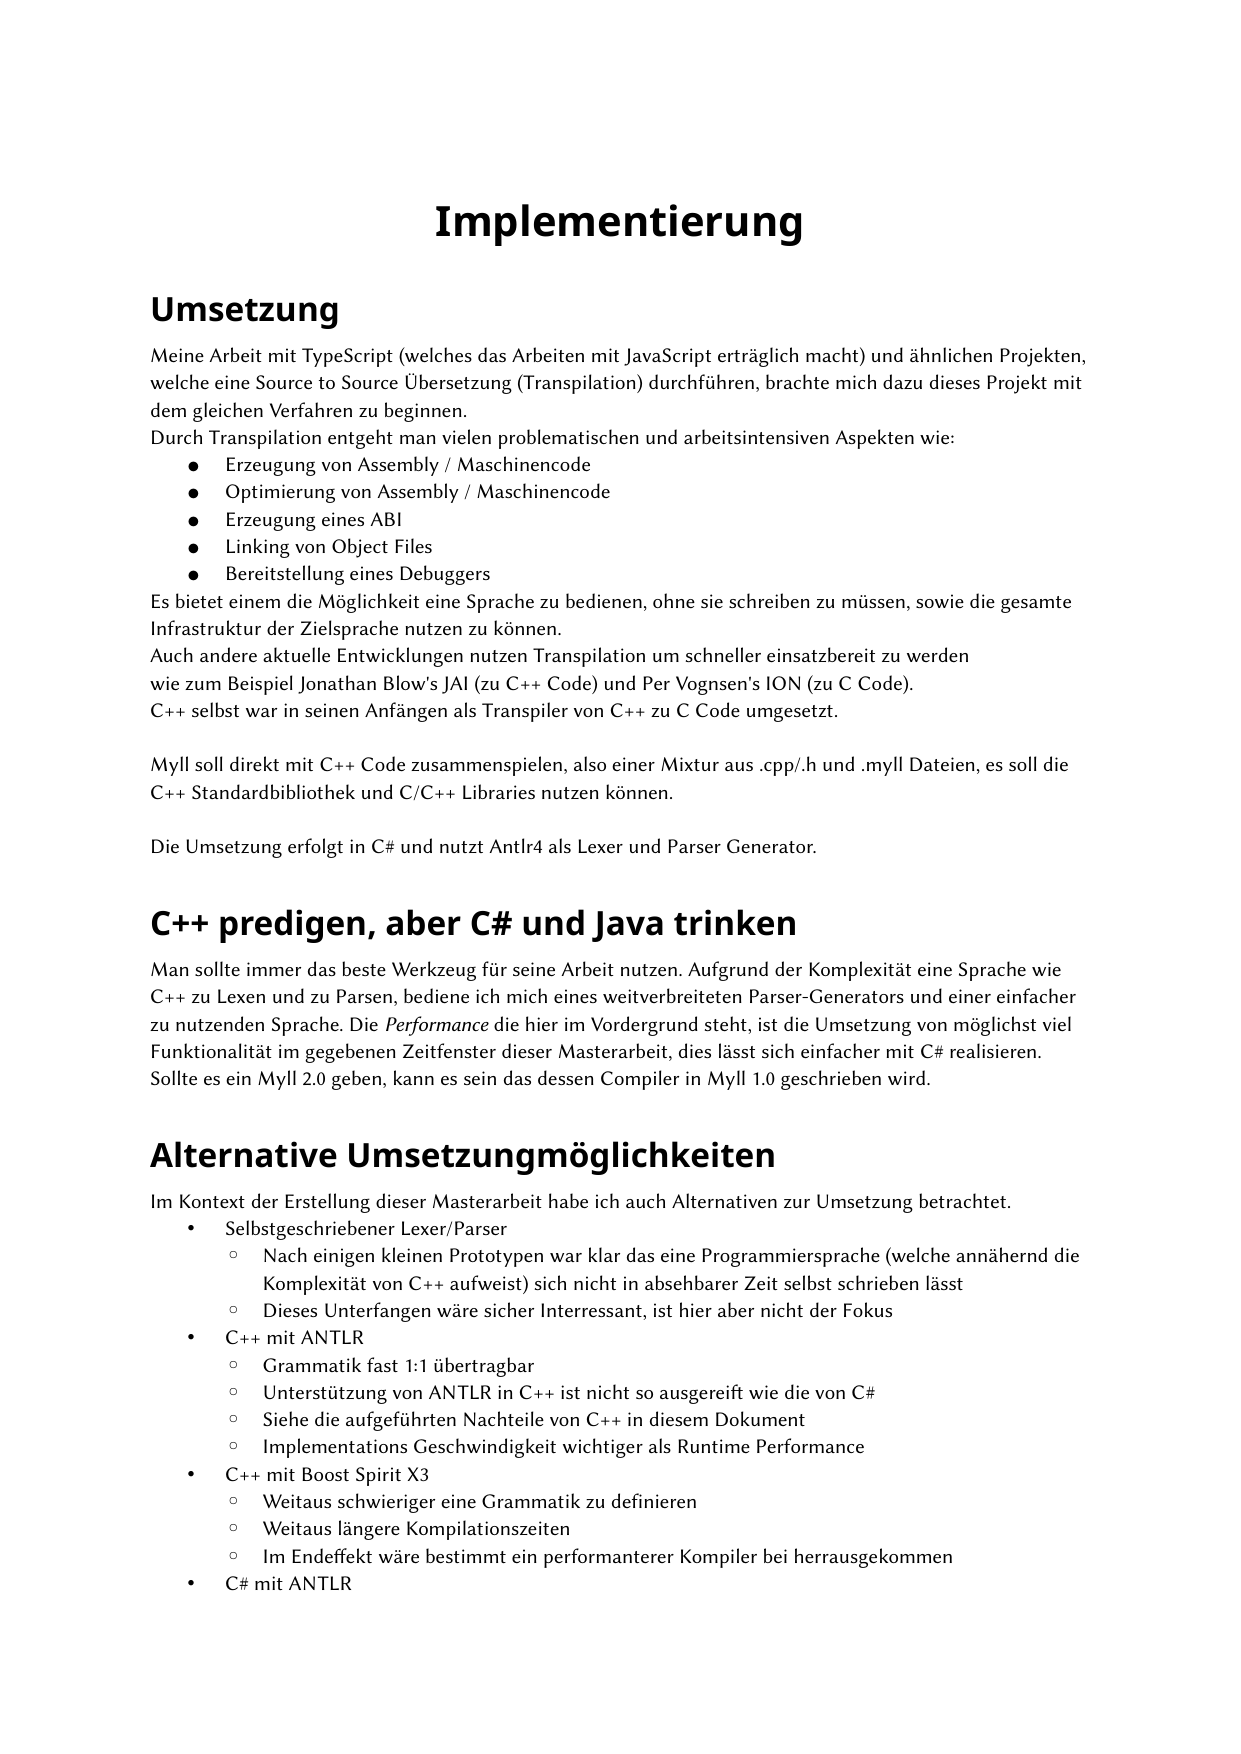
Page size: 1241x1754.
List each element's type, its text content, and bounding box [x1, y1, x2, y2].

text Es bietet einem die Möglichkeit eine Sprache zu bedienen, ohne sie schreiben zu müssen, sowie die gesamte Infrastruktur der Zielsprache nutzen zu können. [150, 589, 1090, 641]
list Erzeugung eines ABI [187, 508, 1090, 531]
subtitle C++ predigen, aber C# und Java trinken [150, 900, 1090, 945]
text Meine Arbeit mit TypeScript (welches das Arbeiten mit JavaScript erträglich macht) und ähnlichen Projekten, welche eine Source to Source Übersetzung (Transpilation) durchführen, brachte mich dazu dieses Projekt mit dem gleichen Verfahren zu beginnen. [150, 344, 1090, 422]
text Im Kontext der Erstellung dieser Masterarbeit habe ich auch Alternativen zur Umsetzung betrachtet. [150, 1190, 1090, 1213]
list Weitaus längere Kompilationszeiten [225, 1517, 1090, 1541]
list Siehe die aufgeführten Nachteile von C++ in diesem Dokument [225, 1408, 1090, 1432]
list Im Endeffekt wäre bestimmt ein performanterer Kompiler bei herrausgekommen [225, 1544, 1090, 1568]
text C++ selbst war in seinen Anfängen als Transpiler von C++ zu C Code umgesetzt. [150, 699, 1090, 722]
list C++ mit ANTLR [187, 1326, 1090, 1350]
list Unterstützung von ANTLR in C++ ist nicht so ausgereift wie die von C# [225, 1381, 1090, 1404]
list Implementations Geschwindigkeit wichtiger als Runtime Performance [225, 1435, 1090, 1459]
text Auch andere aktuelle Entwicklungen nutzen Transpilation um schneller einsatzbereit zu werden [150, 644, 1090, 668]
list Grammatik fast 1:1 übertragbar [225, 1353, 1090, 1377]
list C++ mit Boost Spirit X3 [187, 1463, 1090, 1486]
list Optimierung von Assembly / Maschinencode [187, 480, 1090, 504]
text Myll soll direkt mit C++ Code zusammenspielen, also einer Mixtur aus .cpp/.h und .myll Dateien, es soll die C++ Standardbibliothek und C/C++ Libraries nutzen können. [150, 753, 1090, 804]
list Selbstgeschriebener Lexer/Parser [187, 1217, 1090, 1241]
list Linking von Object Files [187, 535, 1090, 559]
text wie zum Beispiel Jonathan Blow's JAI (zu C++ Code) und Per Vognsen's ION (zu C Code). [150, 671, 1090, 695]
list Bereitstellung eines Debuggers [187, 562, 1090, 586]
list Dieses Unterfangen wäre sicher Interressant, ist hier aber nicht der Fokus [225, 1299, 1090, 1323]
list C# mit ANTLR [187, 1572, 1090, 1596]
subtitle Alternative Umsetzungmöglichkeiten [150, 1132, 1090, 1177]
list Nach einigen kleinen Prototypen war klar das eine Programmiersprache (welche annähernd die Komplexität von C++ aufweist) sich nicht in absehbarer Zeit selbst schrieben lässt [225, 1244, 1090, 1295]
list Weitaus schwieriger eine Grammatik zu definieren [225, 1490, 1090, 1514]
text Man sollte immer das beste Werkzeug für seine Arbeit nutzen. Aufgrund der Komplexität eine Sprache wie C++ zu Lexen und zu Parsen, bediene ich mich eines weitverbreiteten Parser-Generators und einer einfacher zu nutzenden Sprache. Die Performance die hier im Vordergrund steht, ist die Umsetzung von möglichst viel Funktionalität im gegebenen Zeitfenster dieser Masterarbeit, dies lässt sich einfacher mit C# realisieren. Sollte es ein Myll 2.0 geben, kann es sein das dessen Compiler in Myll 1.0 geschrieben wird. [150, 958, 1090, 1091]
subtitle Umsetzung [150, 286, 1090, 331]
text Durch Transpilation entgeht man vielen problematischen und arbeitsintensiven Aspekten wie: [150, 426, 1090, 449]
subtitle Implementierung [150, 192, 1090, 248]
text Die Umsetzung erfolgt in C# und nutzt Antlr4 als Lexer und Parser Generator. [150, 835, 1090, 859]
list Erzeugung von Assembly / Maschinencode [187, 453, 1090, 477]
